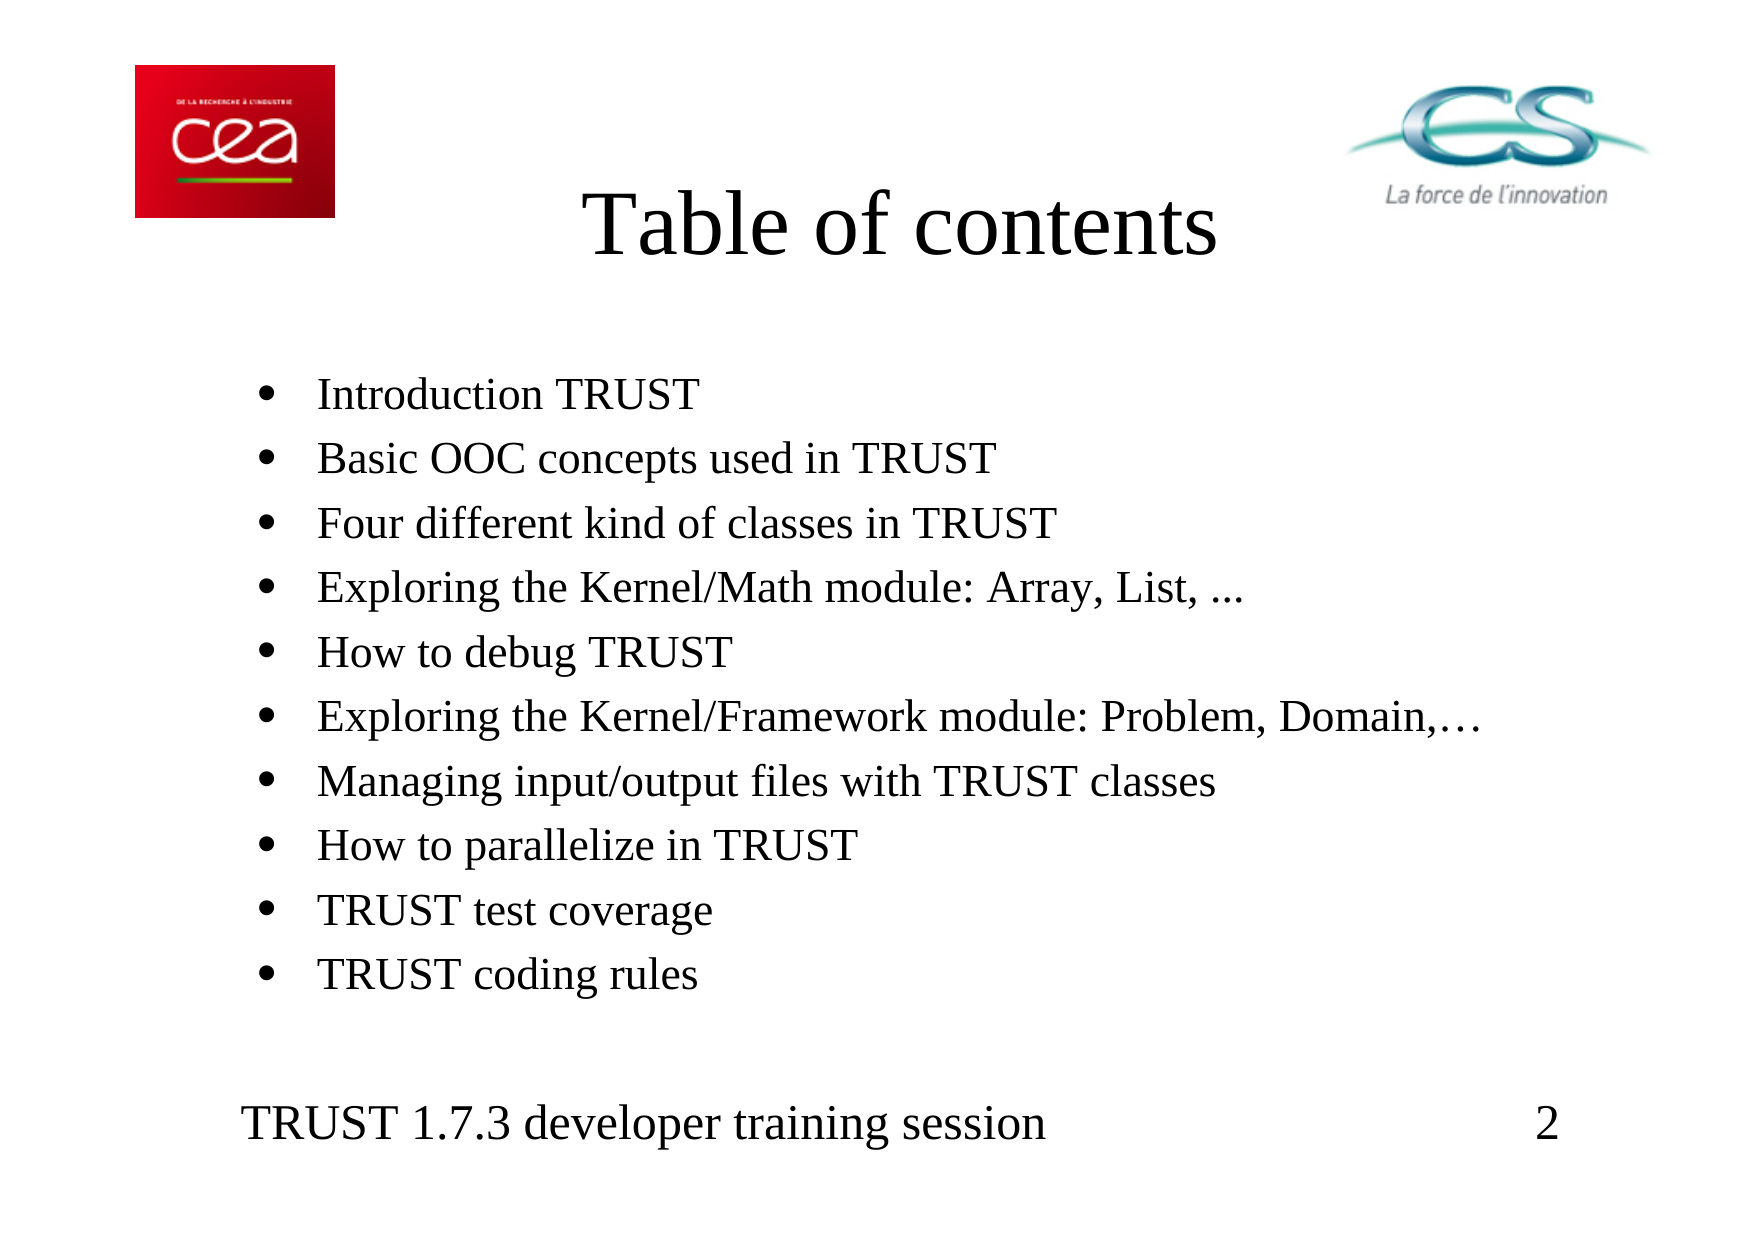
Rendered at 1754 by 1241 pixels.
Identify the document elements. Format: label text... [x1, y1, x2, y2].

list Introduction TRUST Basic OOC concepts used in TRUST Four different kind of classes in TRUST Exploring the Kernel/Math module: Array, List, ... How to debug TRUST Exploring the Kernel/Framework module: Problem, Domain,… Managing input/output files with TRUST classes How to parallelize in TRUST TRUST test coverage TRUST coding rules [241, 362, 1514, 1038]
title Table of contents [225, 123, 1577, 312]
picture [135, 65, 335, 218]
picture [1340, 73, 1662, 218]
